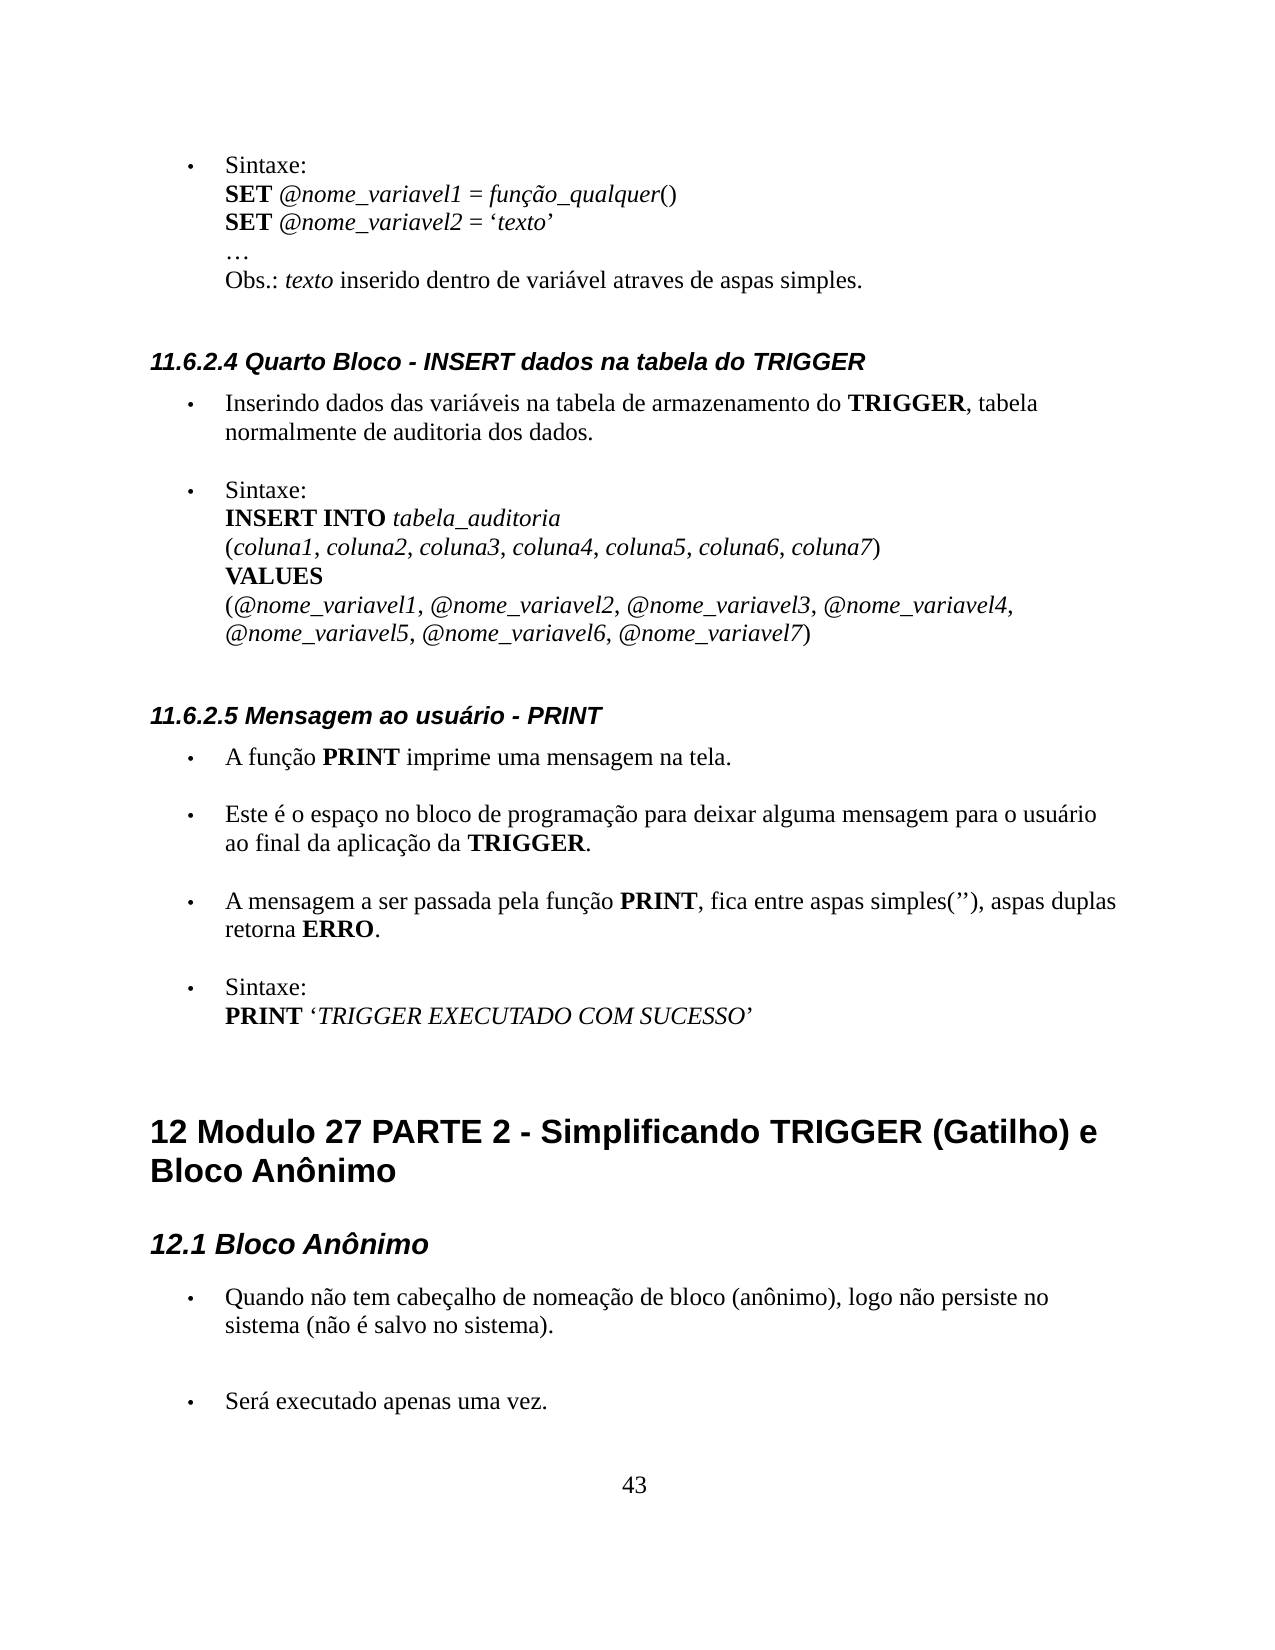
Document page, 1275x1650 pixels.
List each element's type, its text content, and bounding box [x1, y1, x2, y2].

subtitle 11.6.2.5 Mensagem ao usuário - PRINT [150, 701, 1125, 729]
list Sintaxe: INSERT INTO tabela_auditoria (coluna1, coluna2, coluna3, coluna4, coluna5, coluna6, coluna7) VALUES (@nome_variavel1, @nome_variavel2, @nome_variavel3, @nome_variavel4, @nome_variavel5, @nome_variavel6, @nome_variavel7) [187, 475, 1125, 676]
list Será executado apenas uma vez. [187, 1386, 1125, 1415]
subtitle 12 Modulo 27 PARTE 2 - Simplificando TRIGGER (Gatilho) e Bloco Anônimo [150, 1112, 1125, 1189]
list Quando não tem cabeçalho de nomeação de bloco (anônimo), logo não persiste no sistema (não é salvo no sistema). [187, 1282, 1125, 1368]
list Inserindo dados das variáveis na tabela de armazenamento do TRIGGER, tabela normalmente de auditoria dos dados. [187, 388, 1125, 475]
list Sintaxe: SET @nome_variavel1 = função_qualquer() SET @nome_variavel2 = ‘texto’ … Obs.: texto inserido dentro de variável atraves de aspas simples. [187, 150, 1125, 322]
subtitle 12.1 Bloco Anônimo [150, 1227, 1125, 1260]
list Este é o espaço no bloco de programação para deixar alguma mensagem para o usuário ao final da aplicação da TRIGGER. [187, 799, 1125, 886]
list A função PRINT imprime uma mensagem na tela. [187, 742, 1125, 799]
list A mensagem a ser passada pela função PRINT, fica entre aspas simples(’’), aspas duplas retorna ERRO. [187, 886, 1125, 972]
subtitle 11.6.2.4 Quarto Bloco - INSERT dados na tabela do TRIGGER [150, 347, 1125, 376]
list Sintaxe: PRINT ‘TRIGGER EXECUTADO COM SUCESSO’ [187, 972, 1125, 1058]
